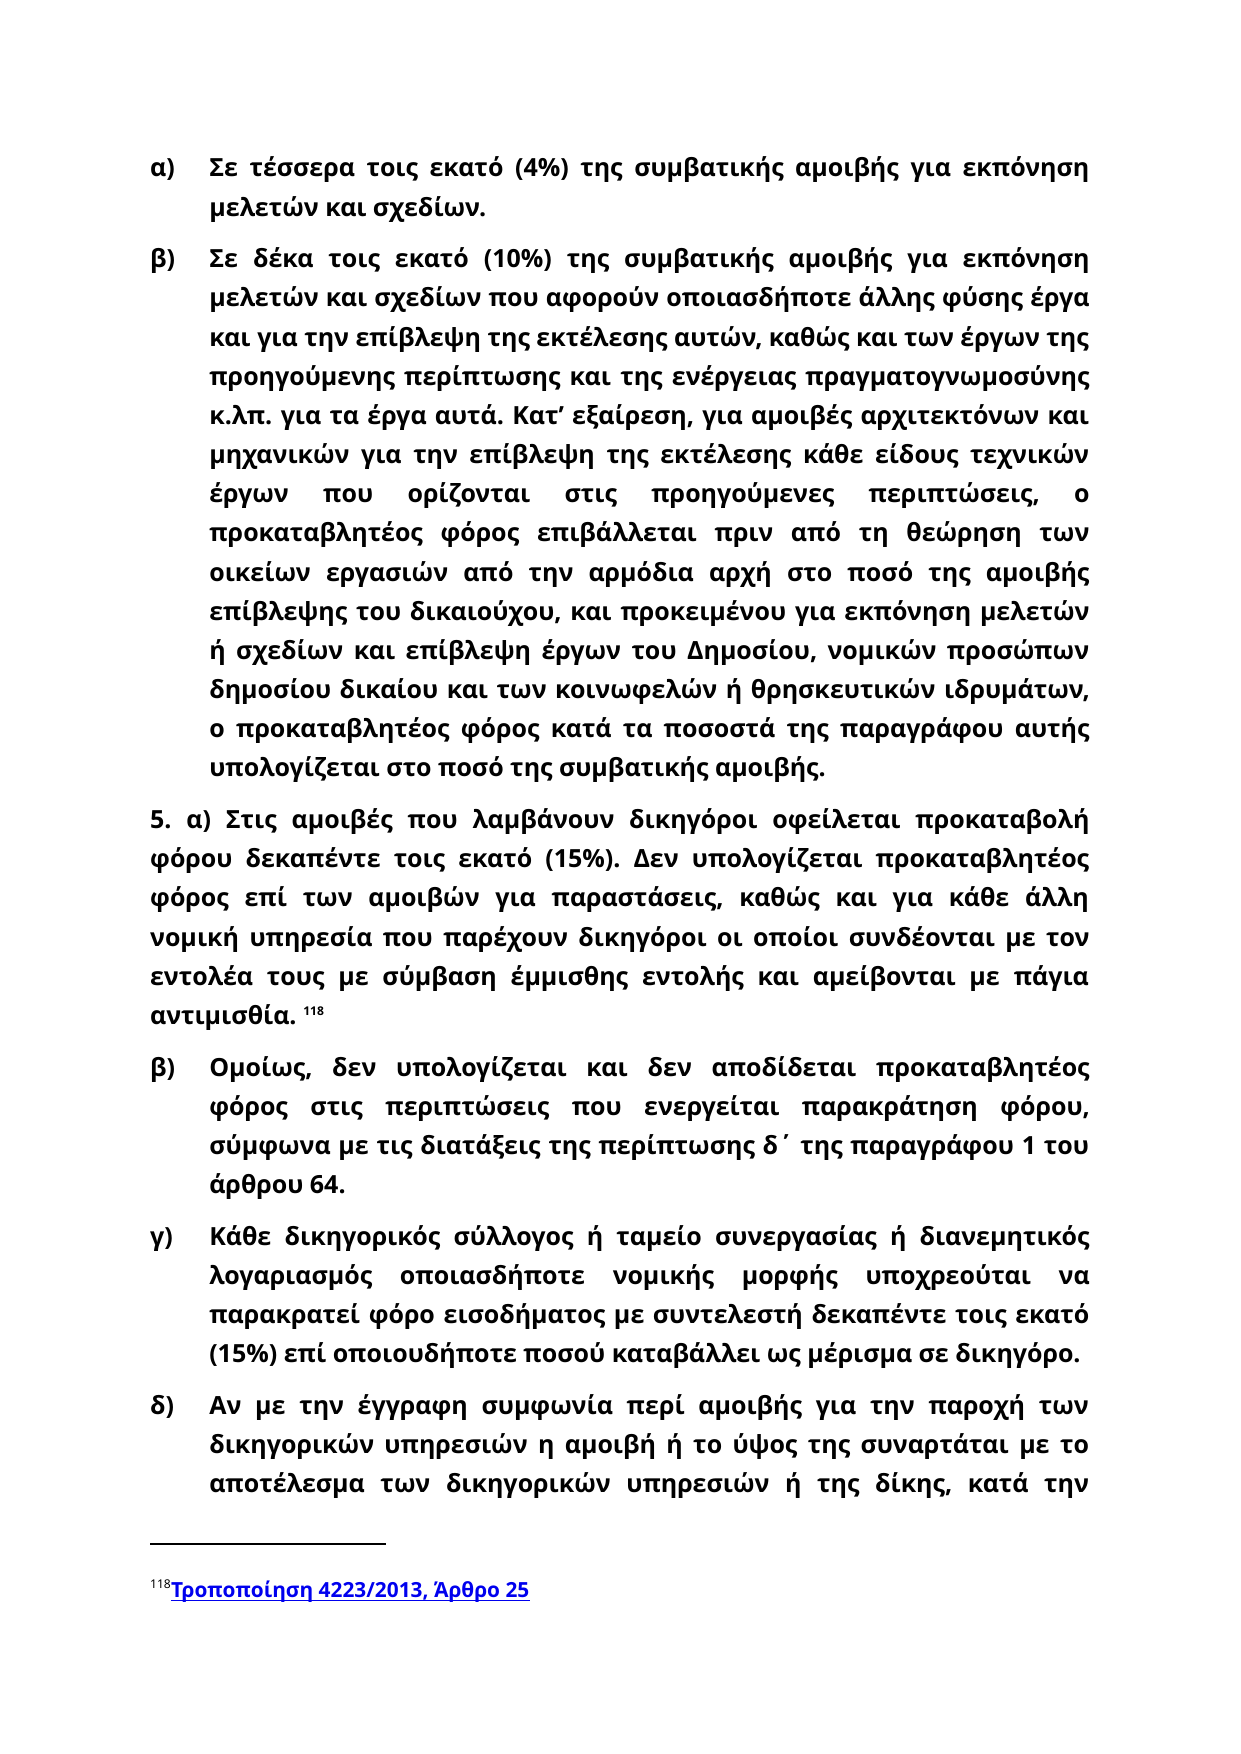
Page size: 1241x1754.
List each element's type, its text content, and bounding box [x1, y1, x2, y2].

list β) Σε δέκα τοις εκατό (10%) της συμβατικής αμοιβής για εκπόνηση μελετών και σχεδίων που αφορούν οποιασδήποτε άλλης φύσης έργα και για την επίβλεψη της εκτέλεσης αυτών, καθώς και των έργων της προηγούμενης περίπτωσης και της ενέργειας πραγματογνωμοσύνης κ.λπ. για τα έργα αυτά. Κατ’ εξαίρεση, για αμοιβές αρχιτεκτόνων και μηχανικών για την επίβλεψη της εκτέλεσης κάθε είδους τεχνικών έργων που ορίζονται στις προηγούμενες περιπτώσεις, ο προκαταβλητέος φόρος επιβάλλεται πριν από τη θεώρηση των οικείων εργασιών από την αρμόδια αρχή στο ποσό της αμοιβής επίβλεψης του δικαιούχου, και προκειμένου για εκπόνηση μελετών ή σχεδίων και επίβλεψη έργων του Δημοσίου, νομικών προσώπων δημοσίου δικαίου και των κοινωφελών ή θρησκευτικών ιδρυμάτων, ο προκαταβλητέος φόρος κατά τα ποσοστά της παραγράφου αυτής υπολογίζεται στο ποσό της συμβατικής αμοιβής. [150, 241, 1090, 784]
list β) Ομοίως, δεν υπολογίζεται και δεν αποδίδεται προκαταβλητέος φόρος στις περιπτώσεις που ενεργείται παρακράτηση φόρου, σύμφωνα με τις διατάξεις της περίπτωσης δ΄ της παραγράφου 1 του άρθρου 64. [150, 1049, 1090, 1201]
text 5. α) Στις αμοιβές που λαμβάνουν δικηγόροι οφείλεται προκαταβολή φόρου δεκαπέντε τοις εκατό (15%). Δεν υπολογίζεται προκαταβλητέος φόρος επί των αμοιβών για παραστάσεις, καθώς και για κάθε άλλη νομική υπηρεσία που παρέχουν δικηγόροι οι οποίοι συνδέονται με τον εντολέα τους με σύμβαση έμμισθης εντολής και αμείβονται με πάγια αντιμισθία. [150, 802, 1090, 1032]
text Τροποποίηση 4223/2013, Άρθρο 25 [150, 1576, 1090, 1604]
list δ) Αν με την έγγραφη συμφωνία περί αμοιβής για την παροχή των δικηγορικών υπηρεσιών η αμοιβή ή το ύψος της συναρτάται με το αποτέλεσμα των δικηγορικών υπηρεσιών ή της δίκης, κατά την [150, 1387, 1090, 1500]
list α) Σε τέσσερα τοις εκατό (4%) της συμβατικής αμοιβής για εκπόνηση μελετών και σχεδίων. [150, 150, 1090, 223]
list γ) Κάθε δικηγορικός σύλλογος ή ταμείο συνεργασίας ή διανεμητικός λογαριασμός οποιασδήποτε νομικής μορφής υποχρεούται να παρακρατεί φόρο εισοδήματος με συντελεστή δεκαπέντε τοις εκατό (15%) επί οποιουδήποτε ποσού καταβάλλει ως μέρισμα σε δικηγόρο. [150, 1218, 1090, 1370]
